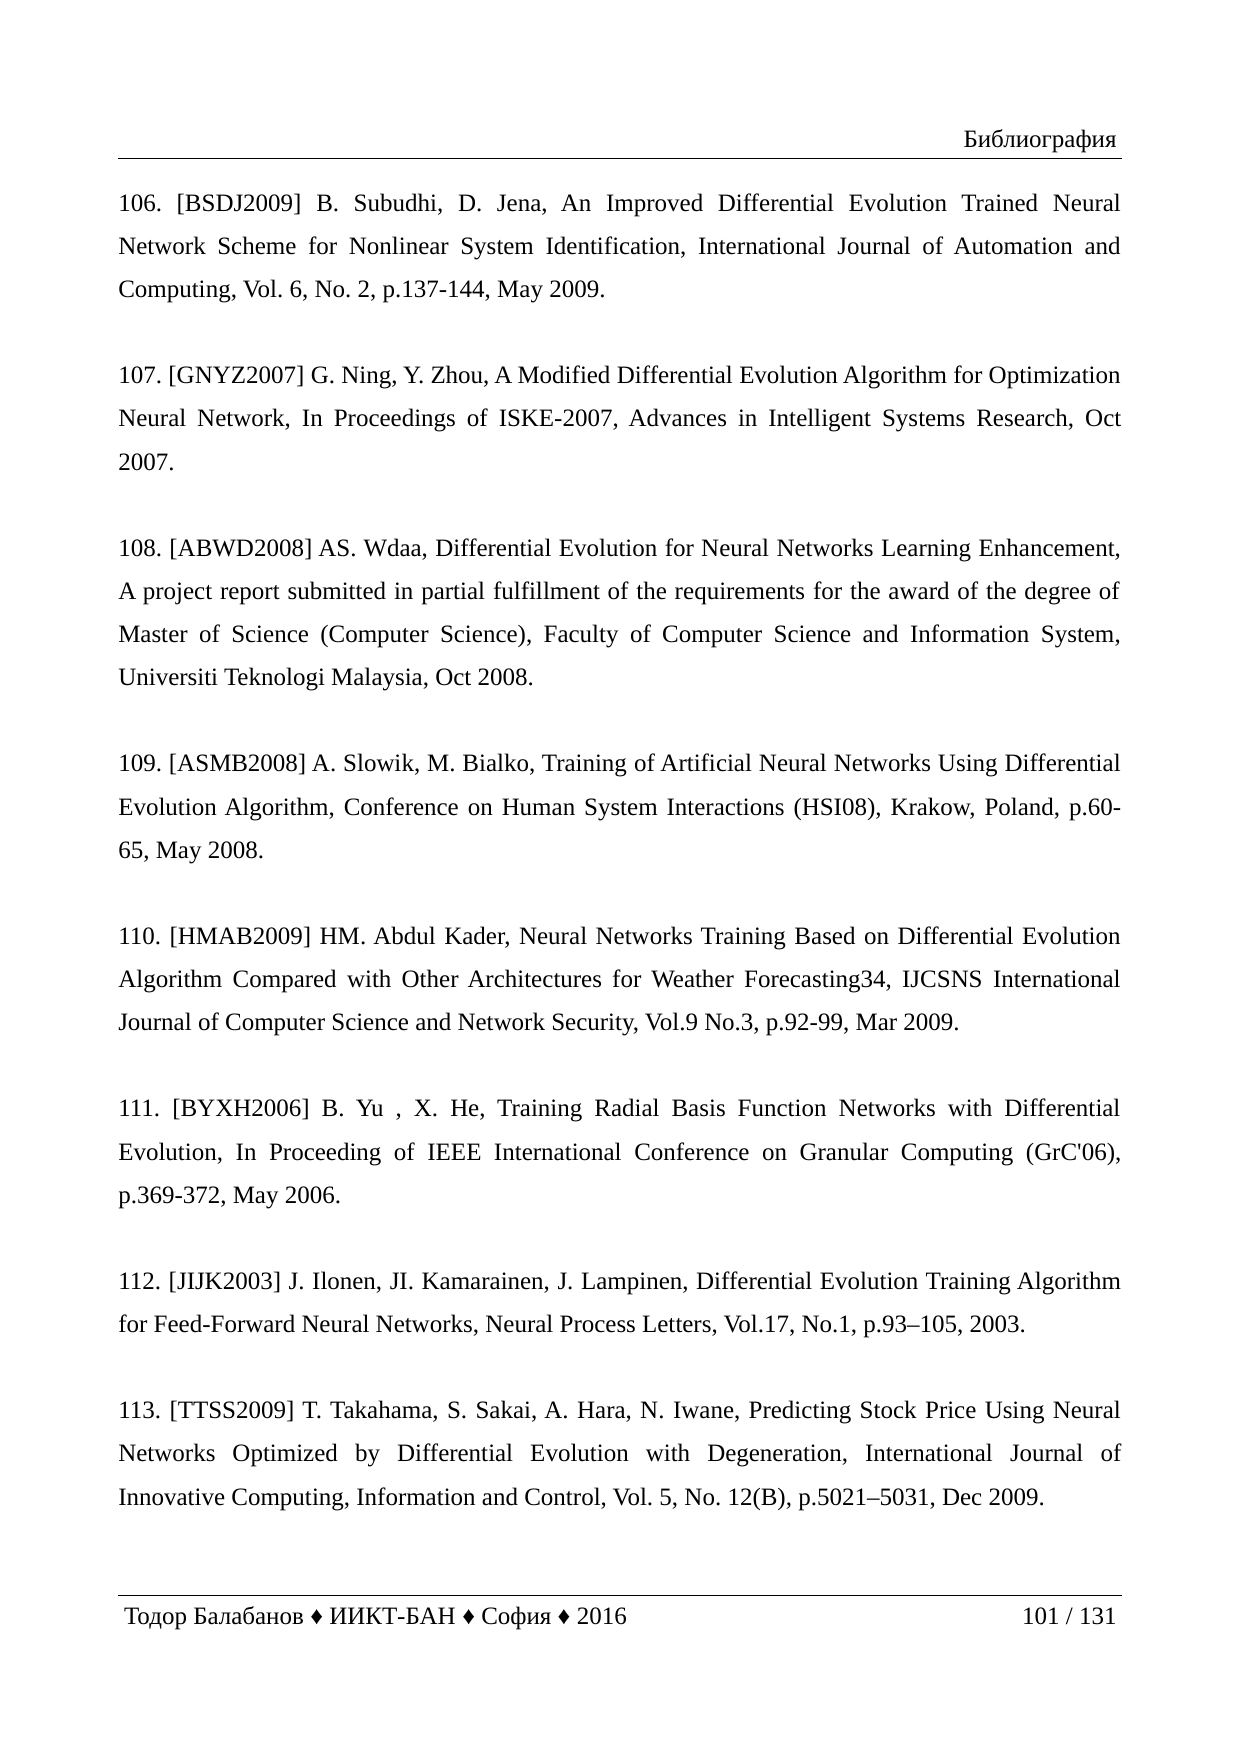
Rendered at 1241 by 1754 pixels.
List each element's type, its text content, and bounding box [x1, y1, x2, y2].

text 113. [TTSS2009] T. Takahama, S. Sakai, A. Hara, N. Iwane, Predicting Stock Price Using Neural Networks Optimized by Differential Evolution with Degeneration, International Journal of Innovative Computing, Information and Control, Vol. 5, No. 12(B), p.5021–5031, Dec 2009. [118, 1395, 1122, 1510]
text 108. [ABWD2008] AS. Wdaa, Differential Evolution for Neural Networks Learning Enhancement, A project report submitted in partial fulfillment of the requirements for the award of the degree of Master of Science (Computer Science), Faculty of Computer Science and Information System, Universiti Teknologi Malaysia, Oct 2008. [118, 533, 1122, 691]
text 112. [JIJK2003] J. Ilonen, JI. Kamarainen, J. Lampinen, Differential Evolution Training Algorithm for Feed-Forward Neural Networks, Neural Process Letters, Vol.17, No.1, p.93–105, 2003. [118, 1266, 1122, 1338]
text 109. [ASMB2008] A. Slowik, M. Bialko, Training of Artificial Neural Networks Using Differential Evolution Algorithm, Conference on Human System Interactions (HSI08), Krakow, Poland, p.60-65, May 2008. [118, 748, 1122, 863]
text 111. [BYXH2006] B. Yu , X. He, Training Radial Basis Function Networks with Differential Evolution, In Proceeding of IEEE International Conference on Granular Computing (GrC'06), p.369-372, May 2006. [118, 1093, 1122, 1208]
text 110. [HMAB2009] HM. Abdul Kader, Neural Networks Training Based on Differential Evolution Algorithm Compared with Other Architectures for Weather Forecasting34, IJCSNS International Journal of Computer Science and Network Security, Vol.9 No.3, p.92-99, Mar 2009. [118, 921, 1122, 1036]
text 106. [BSDJ2009] B. Subudhi, D. Jena, An Improved Differential Evolution Trained Neural Network Scheme for Nonlinear System Identification, International Journal of Automation and Computing, Vol. 6, No. 2, p.137-144, May 2009. [118, 188, 1122, 303]
text 107. [GNYZ2007] G. Ning, Y. Zhou, A Modified Differential Evolution Algorithm for Optimization Neural Network, In Proceedings of ISKE-2007, Advances in Intelligent Systems Research, Oct 2007. [118, 360, 1122, 475]
